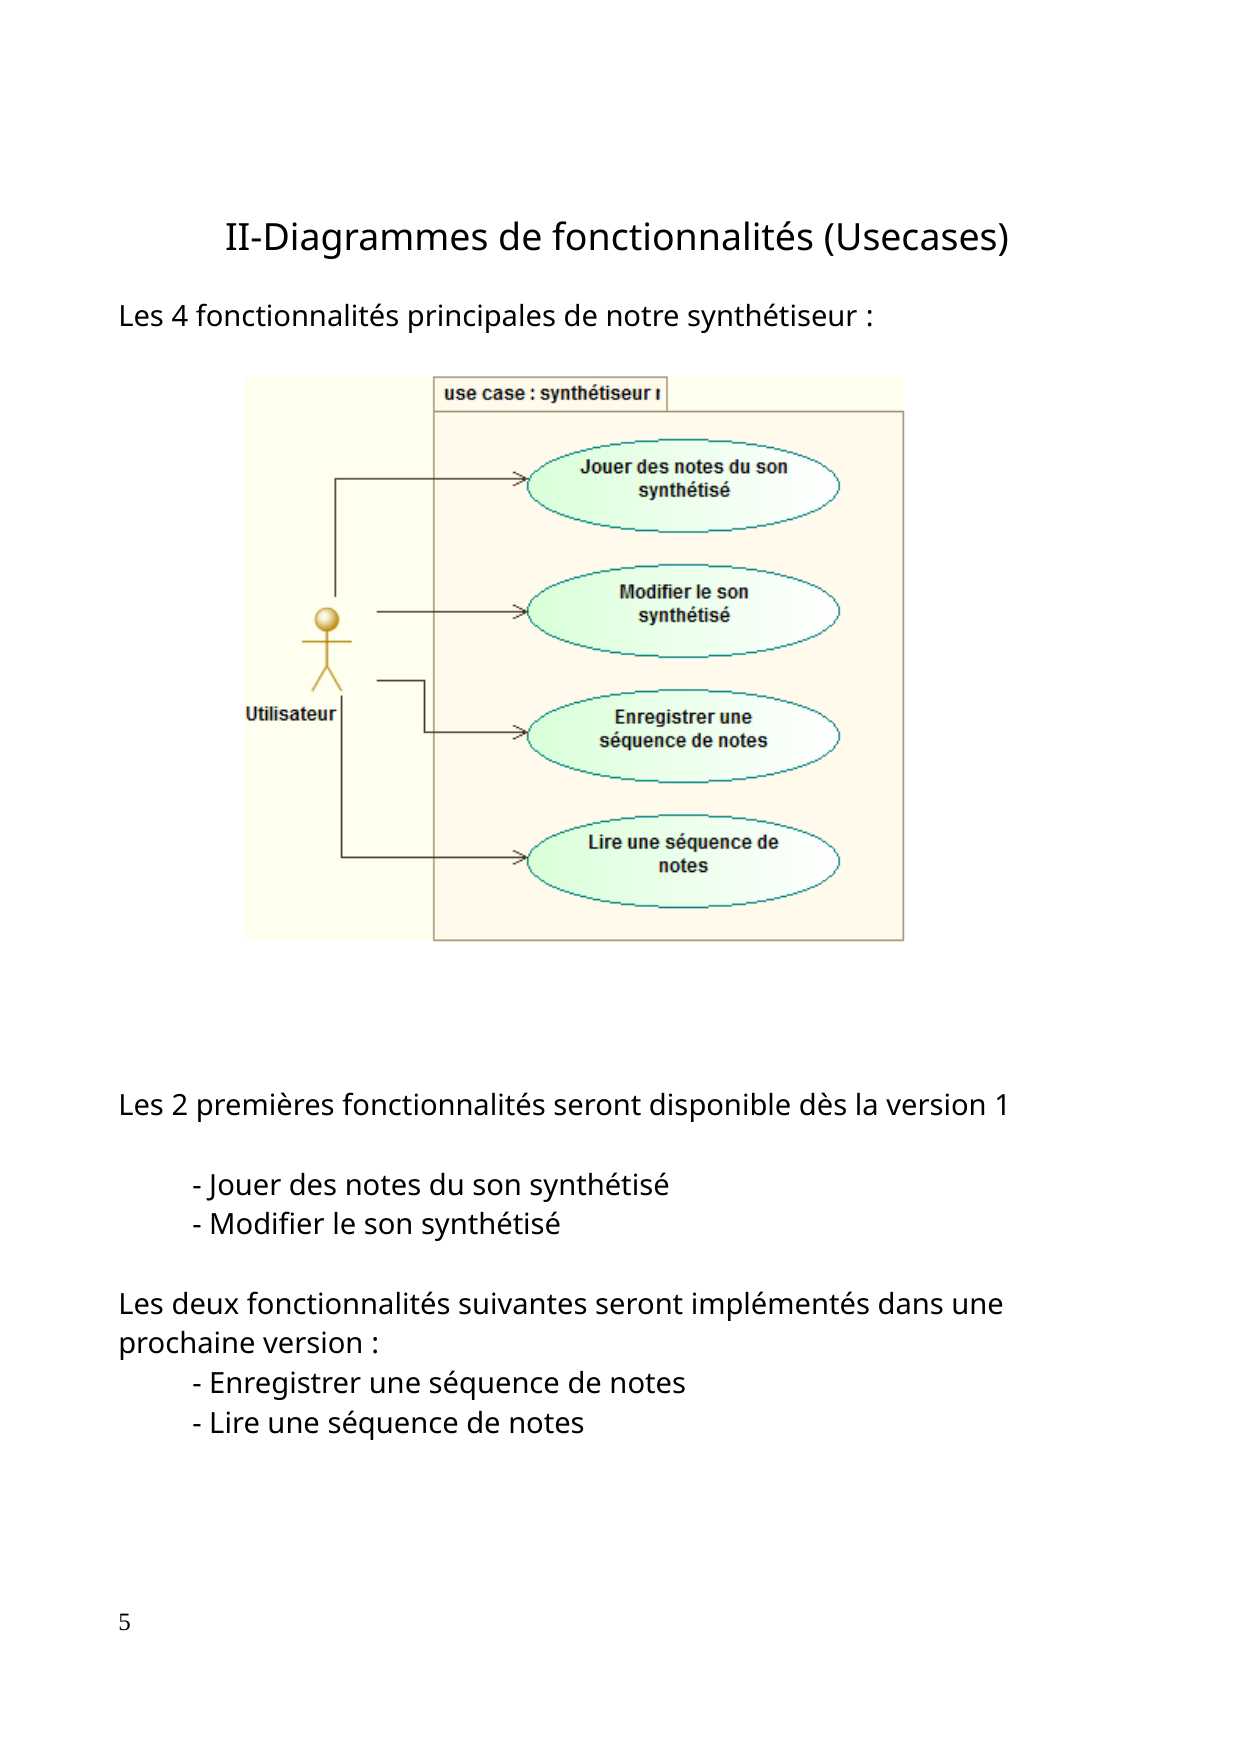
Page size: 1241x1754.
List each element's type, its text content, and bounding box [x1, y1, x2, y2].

text Les deux fonctionnalités suivantes seront implémentés dans une prochaine version : [118, 1283, 1122, 1362]
text - Enregistrer une séquence de notes [118, 1362, 1122, 1402]
text Les 4 fonctionnalités principales de notre synthétiseur : [118, 296, 1122, 335]
text - Jouer des notes du son synthétisé [118, 1164, 1122, 1204]
text Les 2 premières fonctionnalités seront disponible dès la version 1 [118, 1084, 1122, 1124]
text II-Diagrammes de fonctionnalités (Usecases) [118, 210, 1122, 261]
text - Modifier le son synthétisé [118, 1204, 1122, 1243]
text - Lire une séquence de notes [118, 1402, 1122, 1442]
picture [230, 361, 920, 957]
